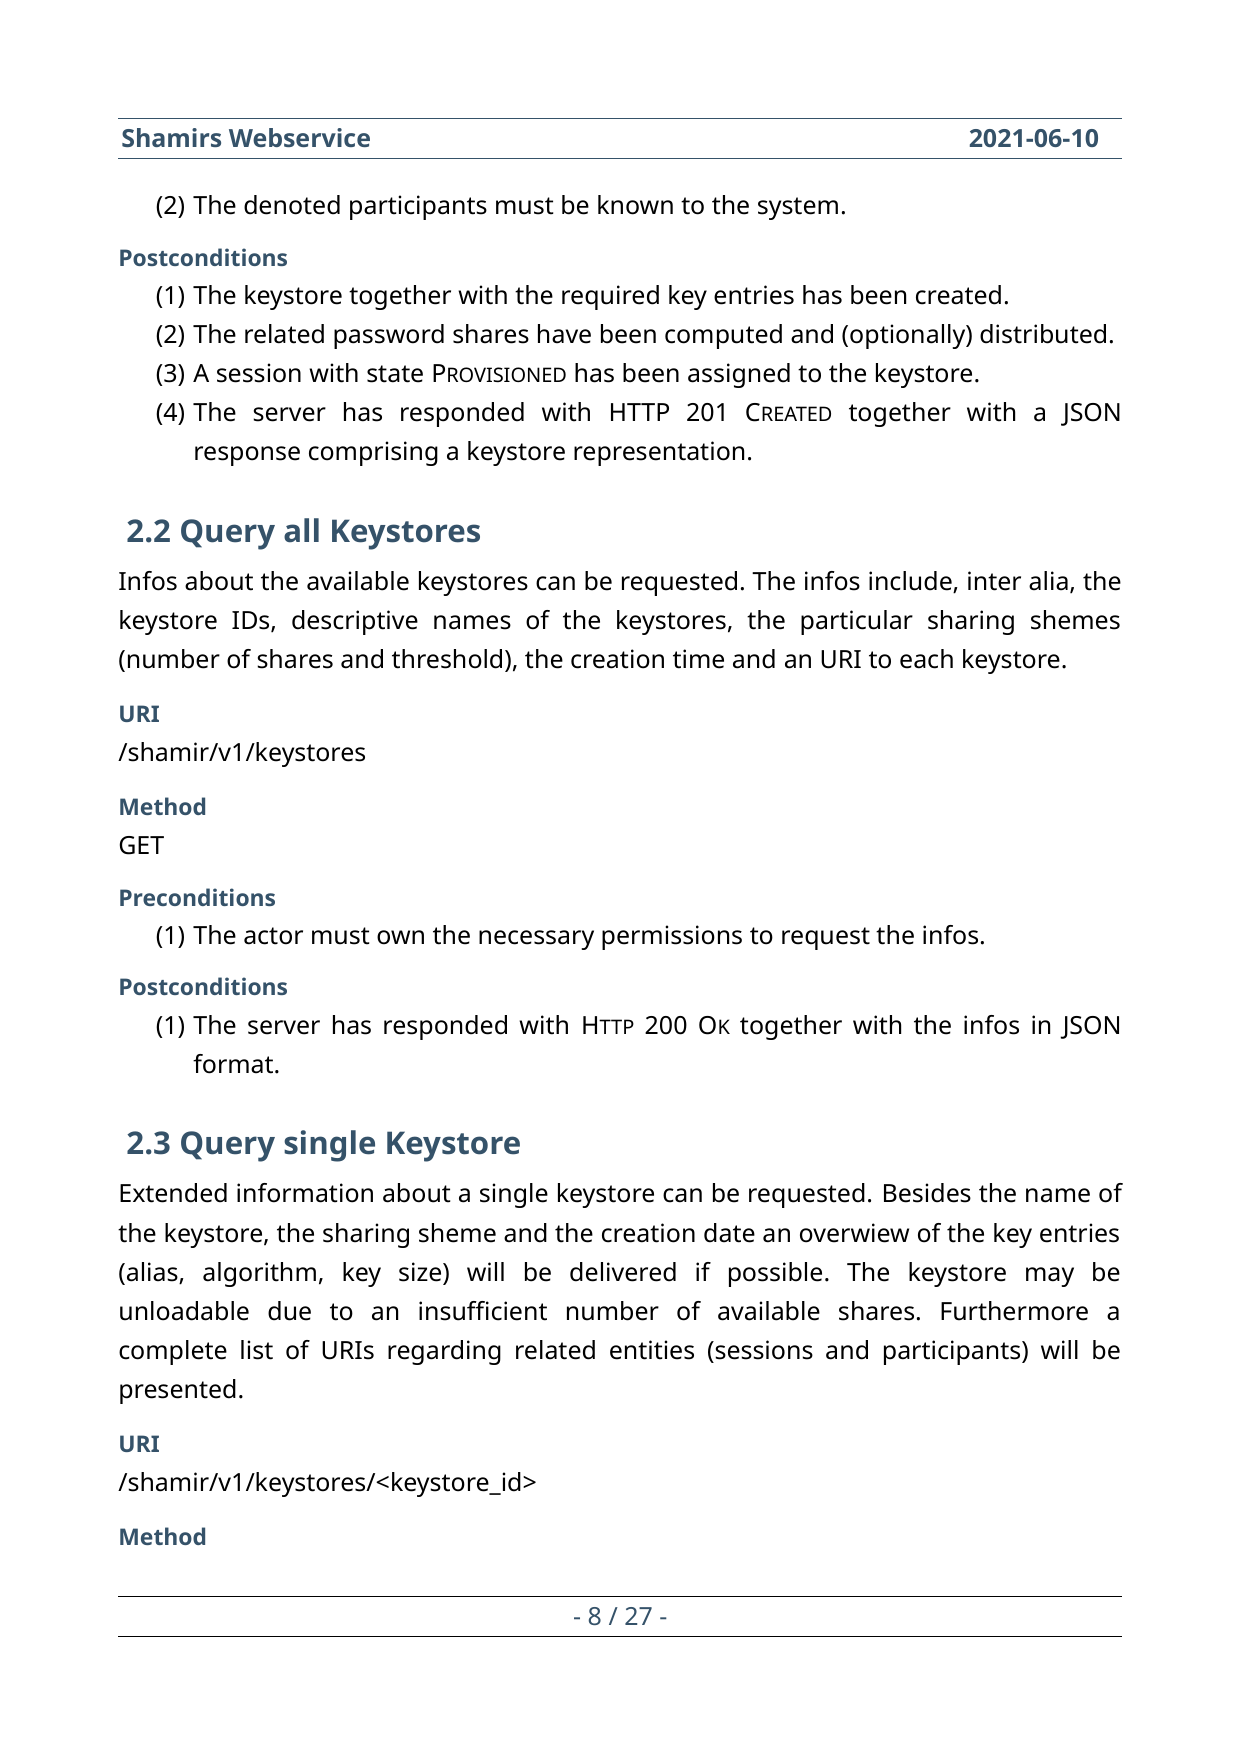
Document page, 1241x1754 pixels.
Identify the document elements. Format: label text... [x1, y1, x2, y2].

text Extended information about a single keystore can be requested. Besides the name of the keystore, the sharing sheme and the creation date an overwiew of the key entries (alias, algorithm, key size) will be delivered if possible. The keystore may be unloadable due to an insufficient number of available shares. Furthermore a complete list of URIs regarding related entities (sessions and participants) will be presented. [118, 1176, 1122, 1406]
list The denoted participants must be known to the system. [156, 188, 1122, 222]
text URI [118, 696, 1122, 730]
list The server has responded with HTTP 201 Created together with a JSON response comprising a keystore representation. [156, 395, 1122, 468]
text Infos about the available keystores can be requested. The infos include, inter alia, the keystore IDs, descriptive names of the keystores, the particular sharing shemes (number of shares and threshold), the creation time and an URI to each keystore. [118, 564, 1122, 676]
text Method [118, 789, 1122, 823]
text Postconditions [118, 971, 1122, 1003]
text URI [118, 1426, 1122, 1460]
subtitle Query all Keystores [118, 509, 1122, 551]
text /shamir/v1/keystores/<keystore_id> [118, 1465, 1122, 1499]
text GET [118, 828, 1122, 862]
list The actor must own the necessary permissions to request the infos. [156, 918, 1122, 952]
list The keystore together with the required key entries has been created. [156, 277, 1122, 311]
subtitle Query single Keystore [118, 1121, 1122, 1164]
text /shamir/v1/keystores [118, 735, 1122, 769]
text Method [118, 1519, 1122, 1553]
list The related password shares have been computed and (optionally) distributed. [156, 317, 1122, 351]
text Postconditions [118, 241, 1122, 273]
text Preconditions [118, 882, 1122, 913]
list A session with state Provisioned has been assigned to the keystore. [156, 356, 1122, 390]
list The server has responded with Http 200 Ok together with the infos in JSON format. [156, 1007, 1122, 1081]
